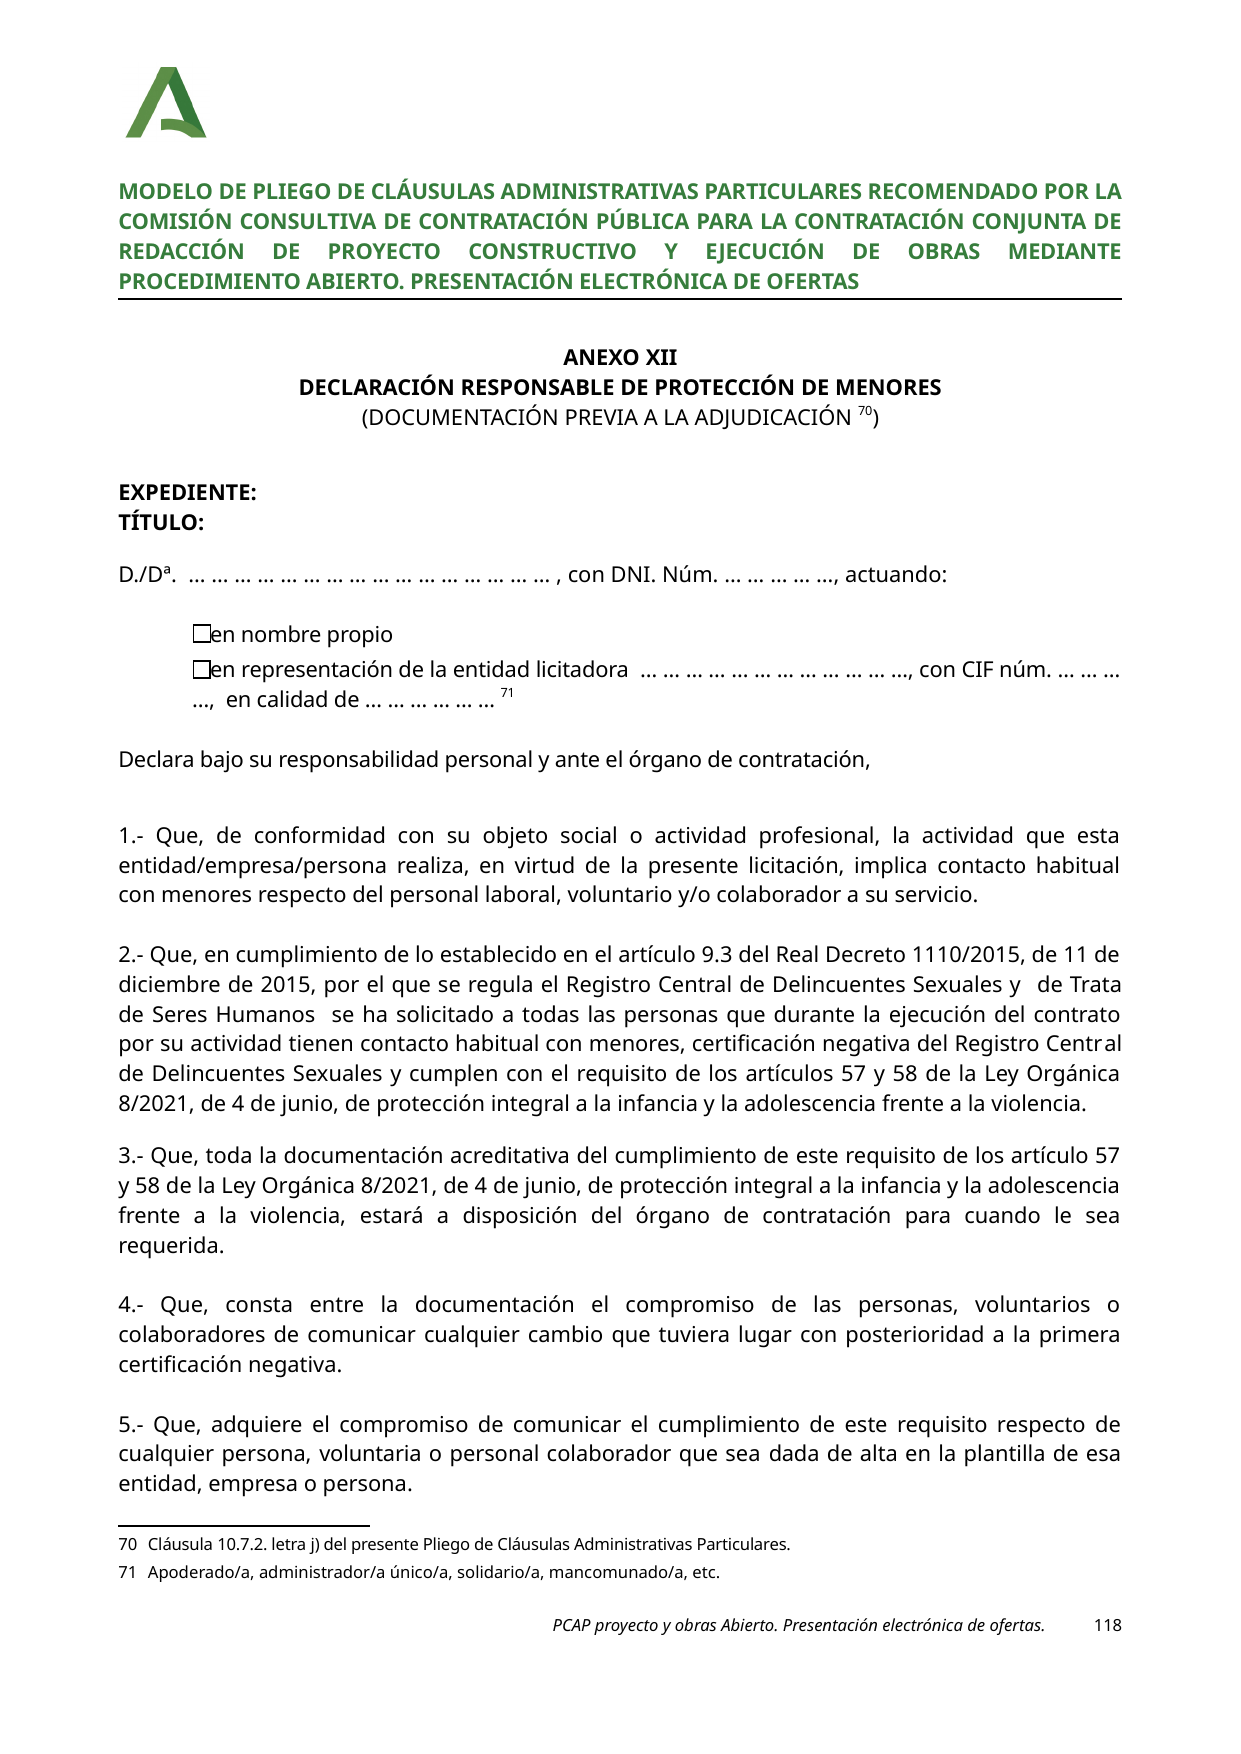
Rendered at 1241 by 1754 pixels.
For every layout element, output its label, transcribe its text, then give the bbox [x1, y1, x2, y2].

text Apoderado/a, administrador/a único/a, solidario/a, mancomunado/a, etc. [118, 1561, 1122, 1584]
text 5.- Que, adquiere el compromiso de comunicar el cumplimiento de este requisito respecto de cualquier persona, voluntaria o personal colaborador que sea dada de alta en la plantilla de esa entidad, empresa o persona. [118, 1408, 1122, 1498]
text (DOCUMENTACIÓN PREVIA A LA ADJUDICACIÓN ) [118, 402, 1122, 431]
text EXPEDIENTE: [118, 477, 1122, 507]
text 2.- Que, en cumplimiento de lo establecido en el artículo 9.3 del Real Decreto 1110/2015, de 11 de diciembre de 2015, por el que se regula el Registro Central de Delincuentes Sexuales y de Trata de Seres Humanos se ha solicitado a todas las personas que durante la ejecución del contrato por su actividad tienen contacto habitual con menores, certificación negativa del Registro Central de Delincuentes Sexuales y cumplen con el requisito de los artículos 57 y 58 de la Ley Orgánica 8/2021, de 4 de junio, de protección integral a la infancia y la adolescencia frente a la violencia. [118, 939, 1122, 1118]
text ANEXO XII [118, 342, 1122, 372]
text MODELO DE PLIEGO DE CLÁUSULAS ADMINISTRATIVAS PARTICULARES RECOMENDADO POR LA COMISIÓN CONSULTIVA DE CONTRATACIÓN PÚBLICA PARA LA CONTRATACIÓN CONJUNTA DE REDACCIÓN DE PROYECTO CONSTRUCTIVO Y EJECUCIÓN DE OBRAS MEDIANTE PROCEDIMIENTO ABIERTO. PRESENTACIÓN ELECTRÓNICA DE OFERTAS [118, 176, 1122, 298]
text Cláusula 10.7.2. letra j) del presente Pliego de Cláusulas Administrativas Particulares. [118, 1532, 1122, 1555]
text D./Dª. … … … … … … … … … … … … … … … … , con DNI. Núm. … … … … …, actuando: [118, 559, 1122, 589]
text en representación de la entidad licitadora … … … … … … … … … … … …, con CIF núm. … … … …, en calidad de … … … … … … [192, 654, 1122, 714]
text 1.- Que, de conformidad con su objeto social o actividad profesional, la actividad que esta entidad/empresa/persona realiza, en virtud de la presente licitación, implica contacto habitual con menores respecto del personal laboral, voluntario y/o colaborador a su servicio. [118, 820, 1122, 909]
picture [121, 62, 210, 142]
text 3.- Que, toda la documentación acreditativa del cumplimiento de este requisito de los artículo 57 y 58 de la Ley Orgánica 8/2021, de 4 de junio, de protección integral a la infancia y la adolescencia frente a la violencia, estará a disposición del órgano de contratación para cuando le sea requerida. [118, 1140, 1122, 1259]
text Declara bajo su responsabilidad personal y ante el órgano de contratación, [118, 744, 1122, 774]
text 4.- Que, consta entre la documentación el compromiso de las personas, voluntarios o colaboradores de comunicar cualquier cambio que tuviera lugar con posterioridad a la primera certificación negativa. [118, 1289, 1122, 1379]
text en nombre propio [192, 619, 1122, 648]
text DECLARACIÓN RESPONSABLE DE PROTECCIÓN DE MENORES [118, 372, 1122, 402]
text TÍTULO: [118, 507, 1122, 536]
